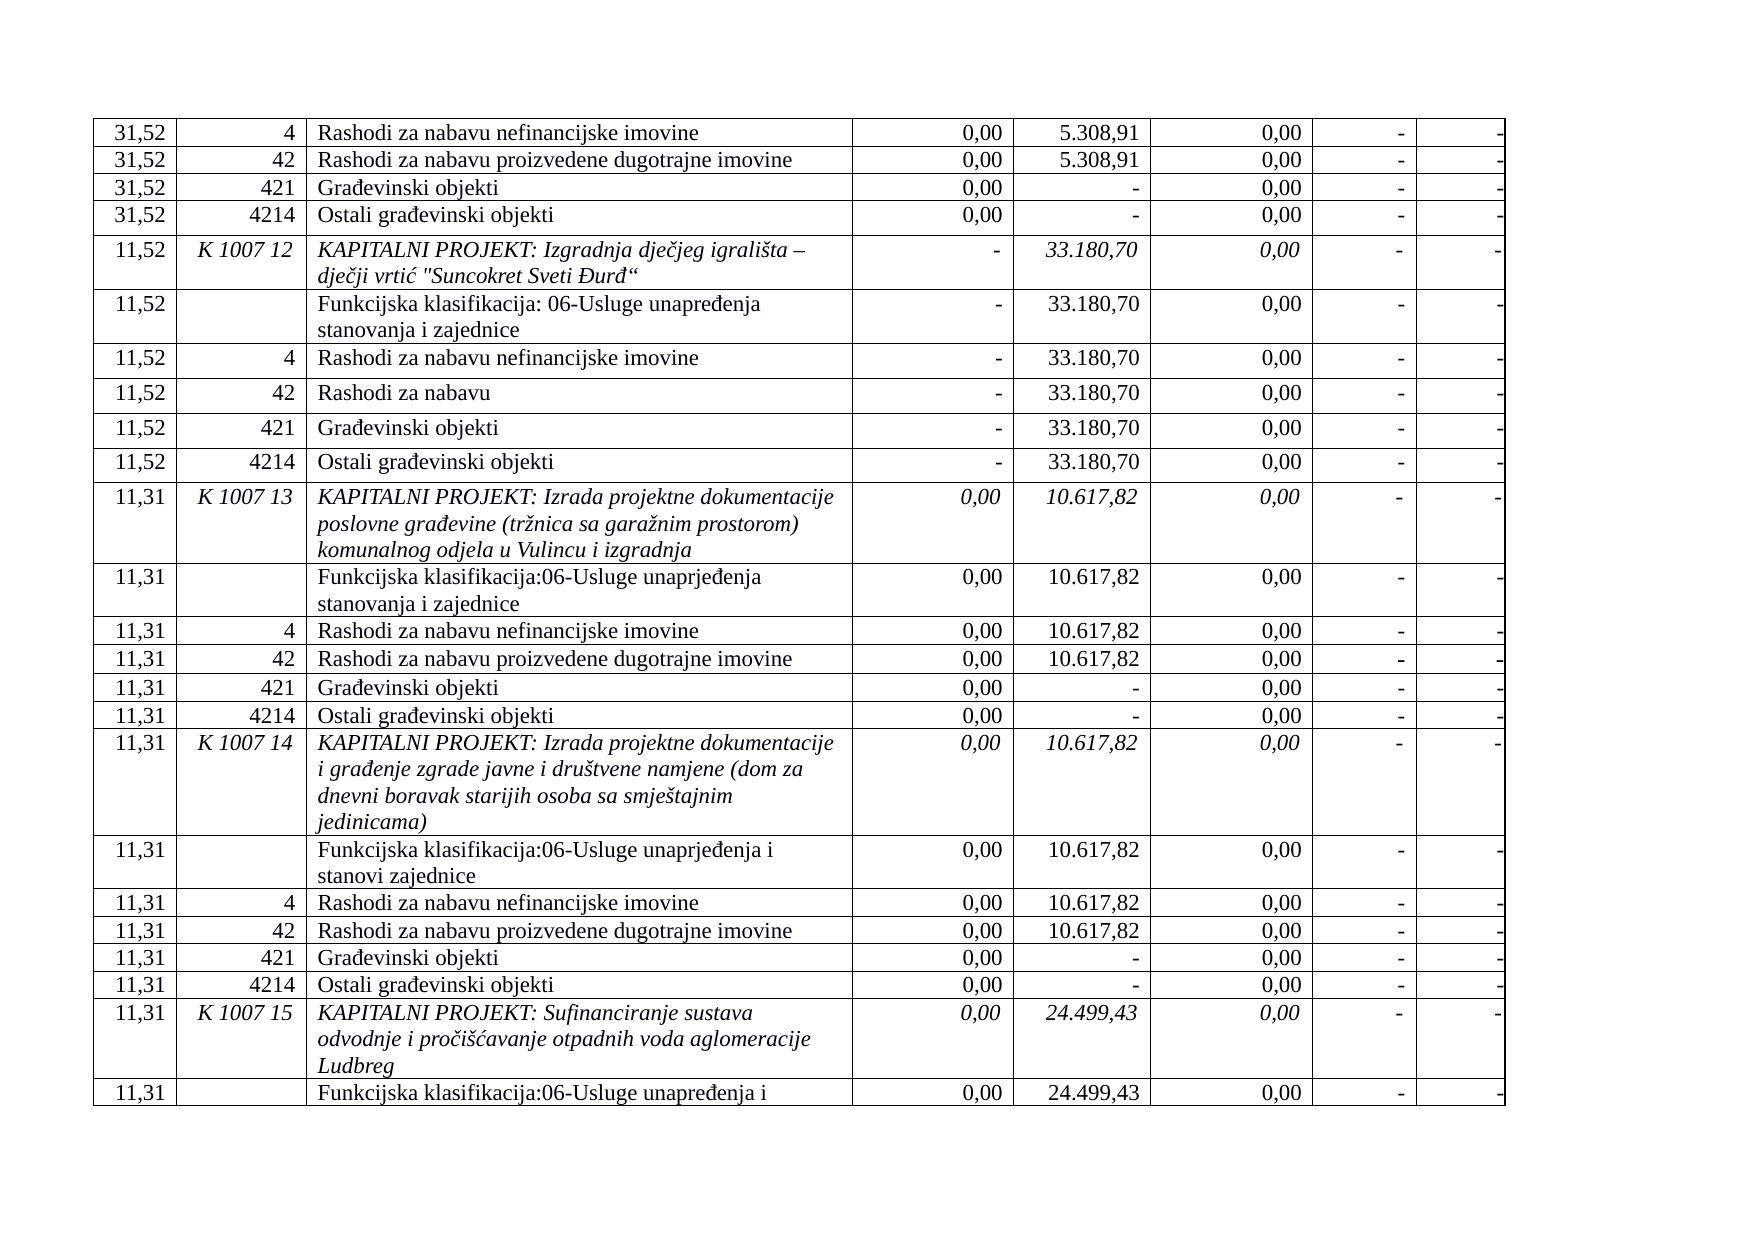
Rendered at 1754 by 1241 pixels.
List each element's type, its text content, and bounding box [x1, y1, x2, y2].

table_cell 31,52 [94, 201, 176, 235]
table_cell 11,52 [94, 449, 176, 482]
table_cell Ostali građevinski objekti [307, 449, 852, 482]
table_cell Ostali građevinski objekti [307, 201, 852, 235]
table_cell - [1417, 449, 1504, 482]
table_cell 0,00 [853, 147, 1013, 173]
table_cell Rashodi za nabavu nefinancijske imovine [307, 889, 852, 916]
table_cell - [1417, 944, 1504, 971]
table_cell - [1313, 702, 1416, 728]
table_cell - [1417, 236, 1504, 289]
table_cell - [1417, 889, 1504, 916]
table_cell Rashodi za nabavu nefinancijske imovine [307, 617, 852, 643]
table_cell 4214 [177, 972, 306, 998]
table_cell 11,31 [94, 999, 176, 1078]
table_cell - [1313, 236, 1416, 289]
table_cell 0,00 [1151, 174, 1312, 200]
table_cell 0,00 [853, 889, 1013, 916]
table_cell 0,00 [853, 483, 1013, 562]
table_cell 0,00 [853, 1079, 1013, 1105]
table_cell 0,00 [1151, 944, 1312, 971]
table_cell - [1313, 483, 1416, 562]
table_cell 10.617,82 [1014, 917, 1150, 943]
table_cell 31,52 [94, 174, 176, 200]
table_cell [177, 1079, 306, 1105]
table_cell 11,31 [94, 645, 176, 673]
table_cell 0,00 [1151, 344, 1312, 378]
table_cell 4 [177, 617, 306, 643]
table_cell 10.617,82 [1014, 483, 1150, 562]
table_cell 4 [177, 119, 306, 146]
table_cell 0,00 [853, 564, 1013, 616]
table_cell - [1313, 836, 1416, 888]
table_cell 0,00 [853, 972, 1013, 998]
table_cell [177, 290, 306, 343]
table_cell Rashodi za nabavu nefinancijske imovine [307, 344, 852, 378]
table_cell - [1417, 119, 1504, 146]
table_cell - [1313, 379, 1416, 412]
table_cell - [1417, 201, 1504, 235]
table_cell 0,00 [1151, 147, 1312, 173]
table_cell 11,31 [94, 1079, 176, 1105]
table_cell 421 [177, 174, 306, 200]
table_cell 33.180,70 [1014, 449, 1150, 482]
table_cell 0,00 [1151, 201, 1312, 235]
table_cell 421 [177, 414, 306, 447]
table_cell - [1417, 674, 1504, 701]
table_cell - [1313, 449, 1416, 482]
table_cell 11,52 [94, 344, 176, 378]
table_cell - [1313, 201, 1416, 235]
table_cell 0,00 [1151, 564, 1312, 616]
table_cell [177, 564, 306, 616]
table_cell 11,31 [94, 729, 176, 834]
table_cell K 1007 13 [177, 483, 306, 562]
table_cell - [1313, 917, 1416, 943]
table_cell - [1417, 414, 1504, 447]
table_cell 421 [177, 674, 306, 701]
table_cell - [1417, 174, 1504, 200]
table_cell Građevinski objekti [307, 674, 852, 701]
table_cell 0,00 [853, 729, 1013, 834]
table_cell 42 [177, 645, 306, 673]
table_cell 0,00 [1151, 617, 1312, 643]
table_cell Građevinski objekti [307, 414, 852, 447]
table_cell - [853, 379, 1013, 412]
table_cell 0,00 [1151, 702, 1312, 728]
table_cell Funkcijska klasifikacija:06-Usluge unaprjeđenja i stanovi zajednice [307, 836, 852, 888]
table_cell 11,31 [94, 889, 176, 916]
table_cell 5.308,91 [1014, 119, 1150, 146]
table_cell 0,00 [853, 645, 1013, 673]
table_cell 0,00 [1151, 917, 1312, 943]
table_cell - [853, 290, 1013, 343]
table_cell - [1417, 147, 1504, 173]
table_cell 33.180,70 [1014, 290, 1150, 343]
table_cell - [1417, 999, 1504, 1078]
table_cell 33.180,70 [1014, 414, 1150, 447]
table_cell KAPITALNI PROJEKT: Sufinanciranje sustava odvodnje i pročišćavanje otpadnih voda aglomeracije Ludbreg [307, 999, 852, 1078]
table_cell 0,00 [853, 201, 1013, 235]
table_cell 0,00 [853, 999, 1013, 1078]
table_cell 0,00 [1151, 999, 1312, 1078]
table_cell 4214 [177, 449, 306, 482]
table_cell - [1417, 972, 1504, 998]
table_cell K 1007 14 [177, 729, 306, 834]
table_cell 0,00 [1151, 236, 1312, 289]
table_cell 11,31 [94, 836, 176, 888]
table_cell 11,31 [94, 564, 176, 616]
table_cell - [853, 344, 1013, 378]
table_cell K 1007 12 [177, 236, 306, 289]
table_cell - [1417, 702, 1504, 728]
table_cell - [1313, 564, 1416, 616]
table_cell 0,00 [853, 174, 1013, 200]
table_cell 0,00 [1151, 449, 1312, 482]
table_cell 0,00 [1151, 379, 1312, 412]
table_cell Funkcijska klasifikacija:06-Usluge unaprjeđenja stanovanja i zajednice [307, 564, 852, 616]
table_cell 0,00 [1151, 674, 1312, 701]
table_cell - [1014, 201, 1150, 235]
table_cell - [1313, 617, 1416, 643]
table_cell - [1313, 344, 1416, 378]
table_cell 0,00 [1151, 889, 1312, 916]
table_cell 33.180,70 [1014, 344, 1150, 378]
table_cell 11,31 [94, 483, 176, 562]
table_cell 33.180,70 [1014, 379, 1150, 412]
table_cell 0,00 [1151, 483, 1312, 562]
table_cell 0,00 [853, 944, 1013, 971]
table_cell - [1417, 344, 1504, 378]
table_cell 4 [177, 344, 306, 378]
table_cell 0,00 [1151, 290, 1312, 343]
table_cell Rashodi za nabavu proizvedene dugotrajne imovine [307, 917, 852, 943]
table_cell - [1014, 944, 1150, 971]
table_cell - [1313, 290, 1416, 343]
table_cell - [1313, 414, 1416, 447]
table_cell Rashodi za nabavu proizvedene dugotrajne imovine [307, 147, 852, 173]
table_cell - [1313, 645, 1416, 673]
table_cell Ostali građevinski objekti [307, 972, 852, 998]
table_cell - [853, 414, 1013, 447]
table_cell 10.617,82 [1014, 645, 1150, 673]
table_cell 10.617,82 [1014, 564, 1150, 616]
table_cell - [1014, 972, 1150, 998]
table_cell 31,52 [94, 147, 176, 173]
table_cell 10.617,82 [1014, 836, 1150, 888]
table_cell 0,00 [1151, 729, 1312, 834]
table_cell 24.499,43 [1014, 999, 1150, 1078]
table_cell - [1417, 917, 1504, 943]
table_cell 0,00 [853, 617, 1013, 643]
table_cell - [1313, 999, 1416, 1078]
table_cell 11,52 [94, 414, 176, 447]
table_cell - [1313, 729, 1416, 834]
table_cell 0,00 [853, 836, 1013, 888]
table_cell 0,00 [853, 702, 1013, 728]
table_cell 33.180,70 [1014, 236, 1150, 289]
table_cell KAPITALNI PROJEKT: Izgradnja dječjeg igrališta – dječji vrtić "Suncokret Sveti Đurđ“ [307, 236, 852, 289]
table_cell 11,31 [94, 617, 176, 643]
table_cell Funkcijska klasifikacija:06-Usluge unapređenja i [307, 1079, 852, 1105]
table_cell 11,31 [94, 674, 176, 701]
table_cell 42 [177, 147, 306, 173]
table_cell - [1417, 483, 1504, 562]
table_cell 11,31 [94, 972, 176, 998]
table_cell 0,00 [1151, 645, 1312, 673]
table_cell KAPITALNI PROJEKT: Izrada projektne dokumentacije poslovne građevine (tržnica sa garažnim prostorom) komunalnog odjela u Vulincu i izgradnja [307, 483, 852, 562]
table_cell - [1313, 674, 1416, 701]
table_cell - [1417, 729, 1504, 834]
table_cell - [853, 236, 1013, 289]
table_cell Građevinski objekti [307, 174, 852, 200]
table_cell K 1007 15 [177, 999, 306, 1078]
table_cell 42 [177, 379, 306, 412]
table_cell 0,00 [1151, 414, 1312, 447]
table_cell 11,52 [94, 290, 176, 343]
table_cell 5.308,91 [1014, 147, 1150, 173]
table_cell - [1313, 147, 1416, 173]
table_cell 11,52 [94, 236, 176, 289]
table_cell 24.499,43 [1014, 1079, 1150, 1105]
table_cell Rashodi za nabavu [307, 379, 852, 412]
table_cell - [1313, 889, 1416, 916]
table_cell 42 [177, 917, 306, 943]
table_cell 0,00 [853, 674, 1013, 701]
table_cell - [1417, 564, 1504, 616]
table_cell 0,00 [853, 917, 1013, 943]
table_cell KAPITALNI PROJEKT: Izrada projektne dokumentacije i građenje zgrade javne i društvene namjene (dom za dnevni boravak starijih osoba sa smještajnim jedinicama) [307, 729, 852, 834]
table_cell 421 [177, 944, 306, 971]
table_cell 31,52 [94, 119, 176, 146]
table_cell - [1417, 645, 1504, 673]
table_cell 4214 [177, 702, 306, 728]
table_cell - [1014, 174, 1150, 200]
table_cell - [1417, 836, 1504, 888]
table_cell - [1313, 1079, 1416, 1105]
table_cell 4214 [177, 201, 306, 235]
table_cell - [1313, 972, 1416, 998]
table_cell - [1417, 290, 1504, 343]
table_cell - [1014, 674, 1150, 701]
table_cell 0,00 [1151, 836, 1312, 888]
table_cell - [853, 449, 1013, 482]
table_cell Građevinski objekti [307, 944, 852, 971]
table_cell 0,00 [1151, 1079, 1312, 1105]
table_cell - [1417, 617, 1504, 643]
table_cell 0,00 [1151, 119, 1312, 146]
table_cell 11,31 [94, 944, 176, 971]
table_cell Funkcijska klasifikacija: 06-Usluge unapređenja stanovanja i zajednice [307, 290, 852, 343]
table_cell 0,00 [1151, 972, 1312, 998]
table_cell 0,00 [853, 119, 1013, 146]
table_cell 4 [177, 889, 306, 916]
table_cell 10.617,82 [1014, 729, 1150, 834]
table_cell - [1417, 379, 1504, 412]
table_cell 11,31 [94, 917, 176, 943]
table_cell - [1313, 119, 1416, 146]
table_cell Rashodi za nabavu proizvedene dugotrajne imovine [307, 645, 852, 673]
table_cell 10.617,82 [1014, 617, 1150, 643]
table_cell 10.617,82 [1014, 889, 1150, 916]
table_cell - [1313, 944, 1416, 971]
table_cell 11,52 [94, 379, 176, 412]
table_cell [177, 836, 306, 888]
table_cell - [1014, 702, 1150, 728]
table_cell - [1417, 1079, 1504, 1105]
table_cell - [1313, 174, 1416, 200]
table_cell 11,31 [94, 702, 176, 728]
table_cell Rashodi za nabavu nefinancijske imovine [307, 119, 852, 146]
table_cell Ostali građevinski objekti [307, 702, 852, 728]
